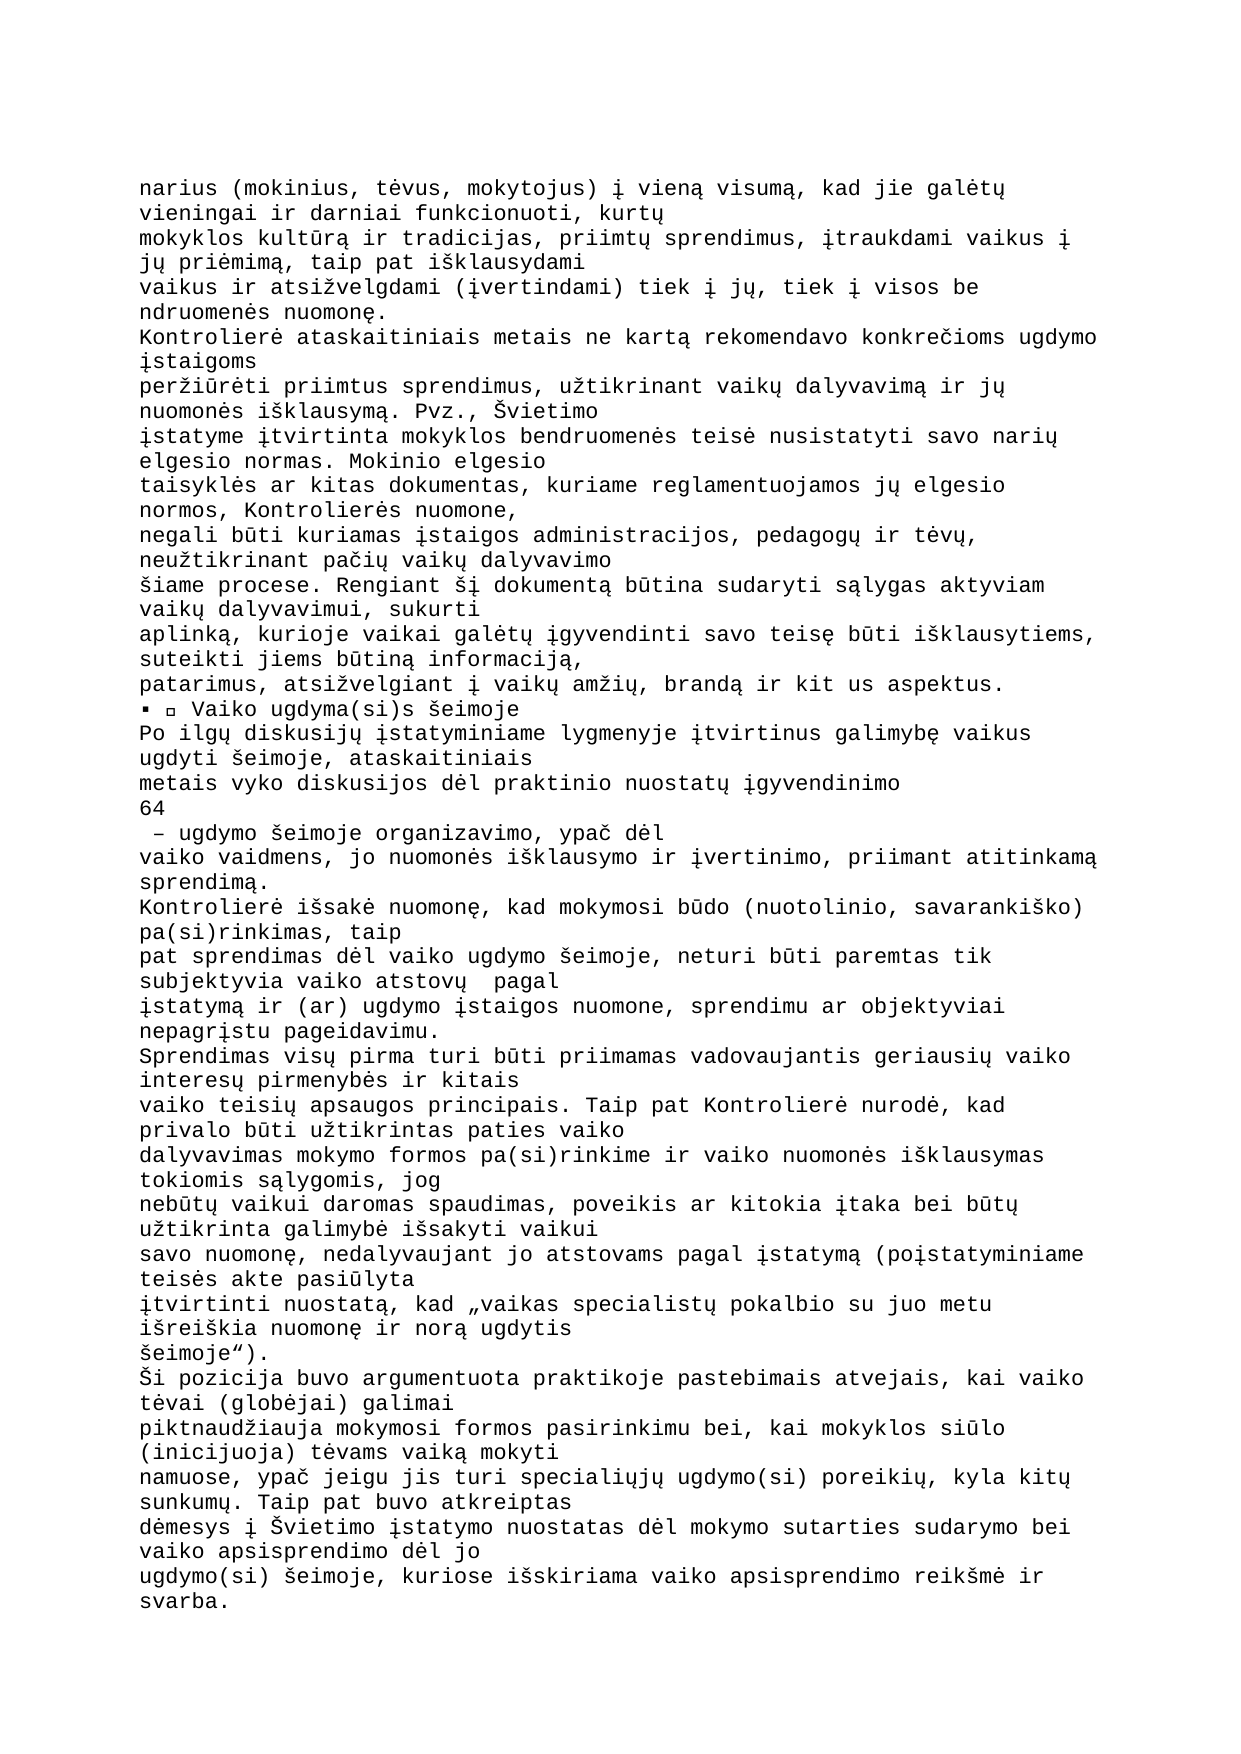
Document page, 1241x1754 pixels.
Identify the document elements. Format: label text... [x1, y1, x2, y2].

text įstatyme įtvirtinta mokyklos bendruomenės teisė nusistatyti savo narių elgesio normas. Mokinio elgesio [139, 425, 1101, 475]
text Ši pozicija buvo argumentuota praktikoje pastebimais atvejais, kai vaiko tėvai (globėjai) galimai [139, 1367, 1101, 1417]
text taisyklės ar kitas dokumentas, kuriame reglamentuojamos jų elgesio normos, Kontrolierės nuomone, [139, 475, 1101, 524]
text aplinką, kurioje vaikai galėtų įgyvendinti savo teisę būti išklausytiems, suteikti jiems būtiną informaciją, [139, 623, 1101, 673]
text Sprendimas visų pirma turi būti priimamas vadovaujantis geriausių vaiko interesų pirmenybės ir kitais [139, 1045, 1101, 1094]
text namuose, ypač jeigu jis turi specialiųjų ugdymo(si) poreikių, kyla kitų sunkumų. Taip pat buvo atkreiptas [139, 1466, 1101, 1516]
text – ugdymo šeimoje organizavimo, ypač dėl [139, 822, 1101, 847]
text vaiko teisių apsaugos principais. Taip pat Kontrolierė nurodė, kad privalo būti užtikrintas paties vaiko [139, 1094, 1101, 1144]
text Kontrolierė ataskaitiniais metais ne kartą rekomendavo konkrečioms ugdymo įstaigoms [139, 326, 1101, 376]
text šeimoje“). [139, 1342, 1101, 1367]
text vaikus ir atsižvelgdami (įvertindami) tiek į jų, tiek į visos be ndruomenės nuomonę. [139, 276, 1101, 326]
text dalyvavimas mokymo formos pa(si)rinkime ir vaiko nuomonės išklausymas tokiomis sąlygomis, jog [139, 1144, 1101, 1194]
text ▪  Vaiko ugdyma(si)s šeimoje [139, 698, 1101, 723]
text peržiūrėti priimtus sprendimus, užtikrinant vaikų dalyvavimą ir jų nuomonės išklausymą. Pvz., Švietimo [139, 376, 1101, 425]
text dėmesys į Švietimo įstatymo nuostatas dėl mokymo sutarties sudarymo bei vaiko apsisprendimo dėl jo [139, 1516, 1101, 1566]
text pat sprendimas dėl vaiko ugdymo šeimoje, neturi būti paremtas tik subjektyvia vaiko atstovų pagal [139, 946, 1101, 995]
text įtvirtinti nuostatą, kad „vaikas specialistų pokalbio su juo metu išreiškia nuomonę ir norą ugdytis [139, 1293, 1101, 1342]
text šiame procese. Rengiant šį dokumentą būtina sudaryti sąlygas aktyviam vaikų dalyvavimui, sukurti [139, 574, 1101, 623]
text mokyklos kultūrą ir tradicijas, priimtų sprendimus, įtraukdami vaikus į jų priėmimą, taip pat išklausydami [139, 227, 1101, 276]
text įstatymą ir (ar) ugdymo įstaigos nuomone, sprendimu ar objektyviai nepagrįstu pageidavimu. [139, 995, 1101, 1045]
text narius (mokinius, tėvus, mokytojus) į vieną visumą, kad jie galėtų vieningai ir darniai funkcionuoti, kurtų [139, 177, 1101, 227]
text nebūtų vaikui daromas spaudimas, poveikis ar kitokia įtaka bei būtų užtikrinta galimybė išsakyti vaikui [139, 1194, 1101, 1243]
text 64 [139, 797, 1101, 822]
text ugdymo(si) šeimoje, kuriose išskiriama vaiko apsisprendimo reikšmė ir svarba. [139, 1566, 1101, 1615]
text savo nuomonę, nedalyvaujant jo atstovams pagal įstatymą (poįstatyminiame teisės akte pasiūlyta [139, 1243, 1101, 1293]
text Po ilgų diskusijų įstatyminiame lygmenyje įtvirtinus galimybę vaikus ugdyti šeimoje, ataskaitiniais [139, 723, 1101, 772]
text vaiko vaidmens, jo nuomonės išklausymo ir įvertinimo, priimant atitinkamą sprendimą. [139, 847, 1101, 896]
text Kontrolierė išsakė nuomonę, kad mokymosi būdo (nuotolinio, savarankiško) pa(si)rinkimas, taip [139, 896, 1101, 946]
text metais vyko diskusijos dėl praktinio nuostatų įgyvendinimo [139, 772, 1101, 797]
text piktnaudžiauja mokymosi formos pasirinkimu bei, kai mokyklos siūlo (inicijuoja) tėvams vaiką mokyti [139, 1417, 1101, 1466]
text patarimus, atsižvelgiant į vaikų amžių, brandą ir kit us aspektus. [139, 673, 1101, 698]
text negali būti kuriamas įstaigos administracijos, pedagogų ir tėvų, neužtikrinant pačių vaikų dalyvavimo [139, 524, 1101, 574]
